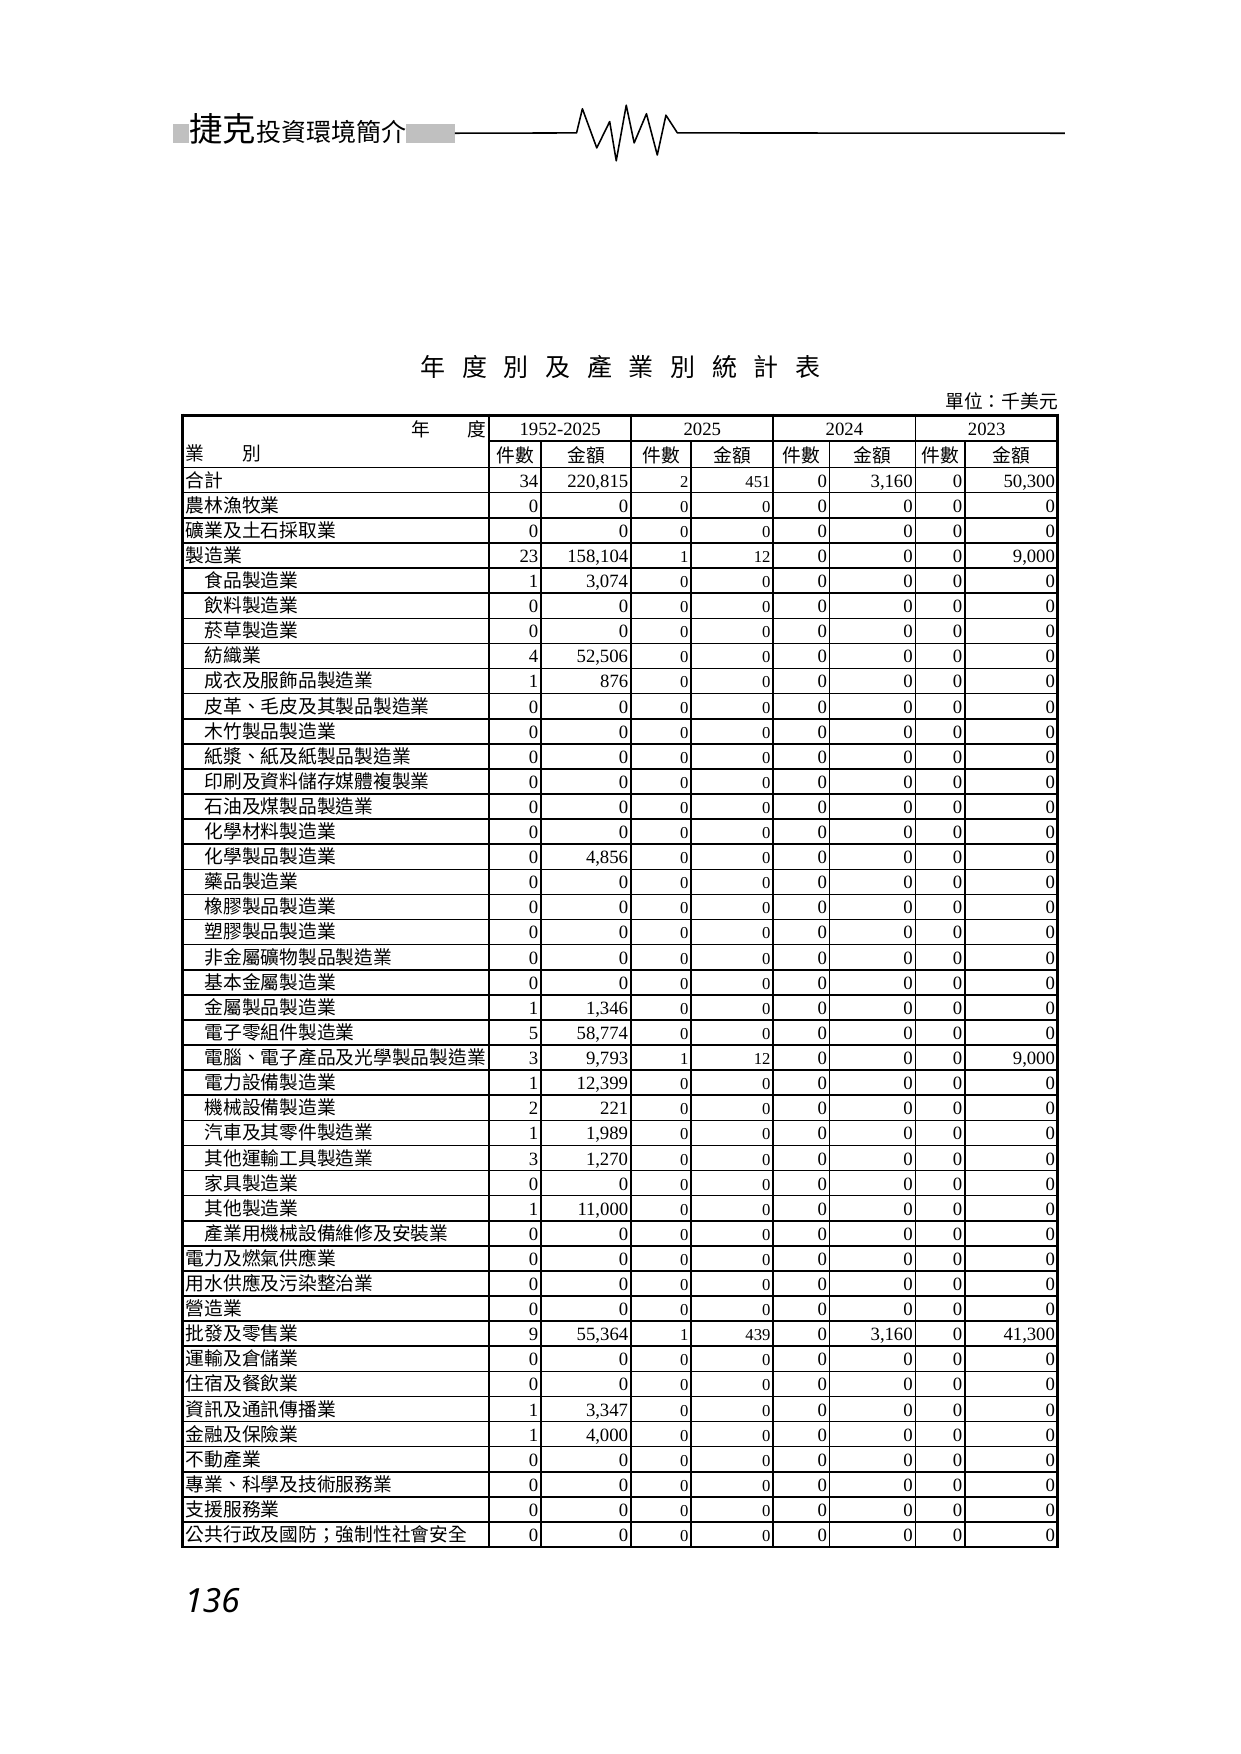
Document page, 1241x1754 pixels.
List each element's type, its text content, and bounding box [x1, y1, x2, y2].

table_cell 0 [966, 1071, 1056, 1094]
table_cell 0 [774, 820, 829, 843]
table_cell 0 [916, 1272, 964, 1295]
table_cell 0 [830, 569, 915, 592]
table_cell 0 [916, 745, 964, 768]
table_cell 0 [830, 1523, 915, 1546]
table_cell 0 [916, 644, 964, 668]
table_cell 0 [542, 971, 630, 994]
table_cell 0 [966, 1222, 1056, 1245]
table_cell 0 [774, 1372, 829, 1396]
table_cell 0 [916, 1322, 964, 1345]
table_cell 52,506 [542, 644, 630, 668]
table_cell 0 [692, 770, 772, 793]
table_header 1952-2025 [490, 417, 630, 440]
table_cell 0 [916, 820, 964, 843]
table_cell 0 [916, 1297, 964, 1320]
table_cell 0 [542, 1272, 630, 1295]
table_cell 0 [774, 1171, 829, 1195]
table_cell 0 [490, 1523, 540, 1546]
table_cell 0 [632, 1297, 690, 1320]
table_cell 0 [966, 1372, 1056, 1396]
table_cell 0 [830, 1447, 915, 1471]
table_cell 0 [692, 720, 772, 743]
table_cell 0 [632, 694, 690, 718]
table_cell 0 [692, 971, 772, 994]
table_cell 0 [542, 945, 630, 969]
table_cell 0 [692, 1196, 772, 1220]
table_header 年 度 業 別 [184, 417, 488, 467]
table_cell 0 [632, 1171, 690, 1195]
table_cell 9,793 [542, 1046, 630, 1069]
table_cell 金額 [692, 442, 772, 467]
table_cell 0 [830, 1473, 915, 1496]
table_cell 0 [774, 920, 829, 944]
table_cell 0 [774, 569, 829, 592]
table_cell 0 [916, 870, 964, 893]
table_cell 0 [916, 694, 964, 718]
table_cell 0 [692, 493, 772, 517]
table_cell 0 [830, 1121, 915, 1144]
table_cell 0 [966, 996, 1056, 1019]
table_cell 0 [542, 1473, 630, 1496]
table_cell 0 [774, 1146, 829, 1170]
table_cell 金額 [830, 442, 915, 467]
table_cell 0 [632, 493, 690, 517]
table_cell 876 [542, 669, 630, 693]
table_cell 0 [692, 1372, 772, 1396]
table_cell 0 [830, 945, 915, 969]
table_cell 3,160 [830, 468, 915, 492]
table_cell 食品製造業 [184, 569, 488, 592]
table_cell 0 [830, 996, 915, 1019]
table_cell 12,399 [542, 1071, 630, 1094]
table_cell 0 [830, 1071, 915, 1094]
table_cell 0 [966, 720, 1056, 743]
table_cell 0 [774, 1523, 829, 1546]
table_cell 0 [966, 945, 1056, 969]
table_cell 藥品製造業 [184, 870, 488, 893]
table_cell 0 [490, 1247, 540, 1270]
table_cell 0 [916, 1071, 964, 1094]
table_cell 0 [490, 720, 540, 743]
table_cell 0 [916, 1422, 964, 1446]
table_cell 0 [830, 870, 915, 893]
table_cell 合計 [184, 468, 488, 492]
table_cell 0 [632, 1071, 690, 1094]
table_cell 0 [692, 619, 772, 642]
table_cell 0 [916, 493, 964, 517]
table_cell 農林漁牧業 [184, 493, 488, 517]
table_cell 機械設備製造業 [184, 1096, 488, 1119]
table_cell 0 [830, 1297, 915, 1320]
table_cell 0 [774, 1473, 829, 1496]
table_cell 0 [632, 1021, 690, 1044]
table_cell 0 [692, 1347, 772, 1371]
table_cell 0 [692, 1498, 772, 1521]
table_cell 4 [490, 644, 540, 668]
table_cell 0 [692, 694, 772, 718]
table_cell 0 [692, 1422, 772, 1446]
table_cell 0 [916, 1447, 964, 1471]
table_cell 0 [632, 1347, 690, 1371]
table_cell 0 [774, 1247, 829, 1270]
table_cell 0 [830, 1272, 915, 1295]
table_cell 0 [774, 1121, 829, 1144]
table_cell 0 [774, 1347, 829, 1371]
table_cell 0 [632, 820, 690, 843]
table_cell 0 [966, 1096, 1056, 1119]
table_cell 12 [692, 1046, 772, 1069]
table_cell 0 [830, 1372, 915, 1396]
table_cell 0 [632, 720, 690, 743]
table_cell 0 [542, 519, 630, 542]
table_cell 0 [692, 1447, 772, 1471]
table_cell 9,000 [966, 1046, 1056, 1069]
table_cell 0 [542, 1372, 630, 1396]
table_cell 0 [830, 1171, 915, 1195]
table_cell 0 [490, 619, 540, 642]
table_cell 0 [490, 694, 540, 718]
table_cell 0 [774, 770, 829, 793]
table_cell 木竹製品製造業 [184, 720, 488, 743]
table_cell 1 [632, 1046, 690, 1069]
table_cell 0 [632, 971, 690, 994]
table_cell 0 [632, 795, 690, 818]
table_cell 0 [916, 1523, 964, 1546]
table_cell 0 [830, 895, 915, 919]
table_cell 0 [632, 1397, 690, 1421]
table_cell 0 [692, 870, 772, 893]
table_cell 0 [966, 644, 1056, 668]
table_cell 0 [490, 1272, 540, 1295]
table_cell 0 [966, 1397, 1056, 1421]
table_cell 0 [542, 745, 630, 768]
table_cell 0 [966, 569, 1056, 592]
table_cell 電腦、電子產品及光學製品製造業 [184, 1046, 488, 1069]
table_cell 158,104 [542, 544, 630, 567]
table_cell 0 [542, 920, 630, 944]
table_cell 0 [916, 770, 964, 793]
table_cell 0 [632, 1121, 690, 1144]
table_cell 0 [490, 920, 540, 944]
table_cell 0 [632, 1222, 690, 1245]
table_cell 0 [632, 745, 690, 768]
table_cell 用水供應及污染整治業 [184, 1272, 488, 1295]
table_cell 0 [774, 996, 829, 1019]
table_cell 0 [966, 895, 1056, 919]
table_cell 其他運輸工具製造業 [184, 1146, 488, 1170]
table_cell 0 [916, 619, 964, 642]
table_cell 0 [774, 619, 829, 642]
table_cell 0 [692, 920, 772, 944]
table_cell 0 [774, 1222, 829, 1245]
table_cell 0 [916, 720, 964, 743]
table_cell 0 [692, 820, 772, 843]
table_cell 0 [692, 1171, 772, 1195]
table_cell 0 [632, 1146, 690, 1170]
table_cell 0 [692, 1247, 772, 1270]
table_cell 0 [490, 594, 540, 617]
table_cell 0 [542, 1171, 630, 1195]
table_cell 0 [916, 1121, 964, 1144]
table_cell 0 [692, 669, 772, 693]
table_cell 0 [490, 1171, 540, 1195]
table_cell 0 [830, 770, 915, 793]
table_cell 資訊及通訊傳播業 [184, 1397, 488, 1421]
table_cell 非金屬礦物製品製造業 [184, 945, 488, 969]
table_cell 0 [490, 745, 540, 768]
table_cell 0 [916, 669, 964, 693]
table_cell 0 [774, 1046, 829, 1069]
table_cell 0 [490, 1222, 540, 1245]
table_cell 5 [490, 1021, 540, 1044]
table_cell 電力及燃氣供應業 [184, 1247, 488, 1270]
table_cell 2 [632, 468, 690, 492]
table_cell 0 [916, 1473, 964, 1496]
table_cell 石油及煤製品製造業 [184, 795, 488, 818]
table_cell 0 [966, 920, 1056, 944]
table_cell 0 [830, 619, 915, 642]
table_cell 0 [966, 1021, 1056, 1044]
table_cell 0 [542, 1222, 630, 1245]
table_cell 0 [542, 1498, 630, 1521]
table_cell 0 [830, 669, 915, 693]
table_cell 汽車及其零件製造業 [184, 1121, 488, 1144]
table_cell 0 [830, 1096, 915, 1119]
table_cell 0 [542, 619, 630, 642]
table_cell 220,815 [542, 468, 630, 492]
table_cell 0 [692, 519, 772, 542]
table_cell 0 [774, 1498, 829, 1521]
table_cell 221 [542, 1096, 630, 1119]
table_cell 0 [490, 971, 540, 994]
table_cell 金額 [966, 442, 1056, 467]
table_cell 支援服務業 [184, 1498, 488, 1521]
table_cell 0 [830, 920, 915, 944]
table_cell 件數 [632, 442, 690, 467]
table_cell 0 [830, 644, 915, 668]
table_cell 0 [916, 1096, 964, 1119]
table_cell 0 [916, 1222, 964, 1245]
table_cell 成衣及服飾品製造業 [184, 669, 488, 693]
table_cell 0 [916, 1021, 964, 1044]
table_cell 0 [542, 770, 630, 793]
table_cell 0 [692, 1397, 772, 1421]
table_cell 0 [542, 493, 630, 517]
table_cell 化學製品製造業 [184, 845, 488, 868]
table_cell 1 [490, 1422, 540, 1446]
table_cell 0 [966, 1121, 1056, 1144]
table_cell 橡膠製品製造業 [184, 895, 488, 919]
table_cell 0 [916, 1046, 964, 1069]
table_cell 件數 [916, 442, 964, 467]
table_cell 0 [830, 745, 915, 768]
table_cell 1 [490, 569, 540, 592]
table_cell 0 [632, 1447, 690, 1471]
table_cell 0 [542, 1297, 630, 1320]
text 年度別及產業別統計表 [183, 324, 1058, 386]
table_cell 0 [830, 1247, 915, 1270]
table_cell 0 [916, 945, 964, 969]
table_cell 0 [916, 594, 964, 617]
table_cell 1 [490, 1397, 540, 1421]
table_cell 0 [774, 1447, 829, 1471]
table_cell 0 [692, 945, 772, 969]
table_cell 0 [774, 945, 829, 969]
table_cell 0 [774, 1422, 829, 1446]
table_cell 0 [774, 1322, 829, 1345]
table_cell 0 [542, 720, 630, 743]
table_cell 0 [966, 870, 1056, 893]
table_cell 0 [692, 1297, 772, 1320]
table_cell 0 [966, 1498, 1056, 1521]
table_cell 0 [916, 1146, 964, 1170]
table_cell 0 [632, 569, 690, 592]
table_cell 0 [966, 1523, 1056, 1546]
table_cell 皮革、毛皮及其製品製造業 [184, 694, 488, 718]
table_cell 0 [966, 1447, 1056, 1471]
table_cell 0 [692, 1096, 772, 1119]
table_cell 0 [916, 1397, 964, 1421]
table_cell 0 [916, 519, 964, 542]
table_cell 41,300 [966, 1322, 1056, 1345]
table_cell 1 [490, 1121, 540, 1144]
table_cell 0 [966, 1146, 1056, 1170]
table_cell 0 [830, 1498, 915, 1521]
table_cell 0 [632, 1096, 690, 1119]
table_cell 0 [966, 1297, 1056, 1320]
table_cell 0 [916, 1372, 964, 1396]
table_cell 0 [490, 945, 540, 969]
table_cell 0 [774, 669, 829, 693]
table_cell 1 [490, 996, 540, 1019]
table_cell 其他製造業 [184, 1196, 488, 1220]
table_cell 0 [542, 1523, 630, 1546]
table_cell 礦業及土石採取業 [184, 519, 488, 542]
table_cell 0 [966, 745, 1056, 768]
table_cell 0 [692, 594, 772, 617]
table_cell 0 [692, 1121, 772, 1144]
table_cell 0 [774, 1297, 829, 1320]
table_cell 0 [966, 493, 1056, 517]
table_cell 3,160 [830, 1322, 915, 1345]
table_cell 0 [632, 519, 690, 542]
table_cell 0 [830, 845, 915, 868]
table_cell 化學材料製造業 [184, 820, 488, 843]
table_cell 0 [632, 845, 690, 868]
table_cell 1 [632, 544, 690, 567]
table_cell 0 [490, 519, 540, 542]
table_cell 0 [916, 795, 964, 818]
table_cell 0 [774, 468, 829, 492]
table_cell 0 [774, 1272, 829, 1295]
table_cell 0 [490, 1297, 540, 1320]
table_cell 0 [632, 996, 690, 1019]
table_cell 0 [966, 694, 1056, 718]
table_cell 0 [774, 1196, 829, 1220]
table_cell 12 [692, 544, 772, 567]
table_cell 1 [490, 669, 540, 693]
table_cell 0 [830, 493, 915, 517]
table_cell 0 [916, 1247, 964, 1270]
table_cell 0 [490, 1447, 540, 1471]
table_cell 0 [966, 795, 1056, 818]
table_cell 塑膠製品製造業 [184, 920, 488, 944]
table_cell 0 [632, 920, 690, 944]
table_cell 4,856 [542, 845, 630, 868]
table_cell 0 [692, 895, 772, 919]
table_cell 9 [490, 1322, 540, 1345]
table_cell 0 [490, 1473, 540, 1496]
table_cell 0 [774, 493, 829, 517]
table_cell 件數 [774, 442, 829, 467]
table_cell 0 [632, 1523, 690, 1546]
table_cell 0 [966, 1196, 1056, 1220]
table_cell 0 [632, 1196, 690, 1220]
table_cell 1 [490, 1071, 540, 1094]
table_cell 0 [692, 1021, 772, 1044]
table_cell 0 [542, 1447, 630, 1471]
table_cell 0 [542, 1347, 630, 1371]
table_cell 0 [830, 1196, 915, 1220]
table_cell 0 [916, 920, 964, 944]
table_cell 0 [692, 1222, 772, 1245]
table_cell 0 [774, 644, 829, 668]
table_cell 0 [632, 594, 690, 617]
table_cell 0 [490, 493, 540, 517]
table_cell 0 [692, 569, 772, 592]
table_cell 菸草製造業 [184, 619, 488, 642]
table_cell 電子零組件製造業 [184, 1021, 488, 1044]
table_cell 0 [774, 694, 829, 718]
table_cell 0 [632, 1372, 690, 1396]
table_cell 0 [692, 1272, 772, 1295]
table_cell 0 [774, 1021, 829, 1044]
table_cell 4,000 [542, 1422, 630, 1446]
table_cell 0 [966, 1247, 1056, 1270]
table_cell 0 [692, 795, 772, 818]
table_cell 產業用機械設備維修及安裝業 [184, 1222, 488, 1245]
table_header 2023 [916, 417, 1056, 440]
table_cell 0 [490, 870, 540, 893]
table_cell 0 [966, 971, 1056, 994]
table_cell 0 [966, 1422, 1056, 1446]
table_cell 0 [916, 468, 964, 492]
table_cell 9,000 [966, 544, 1056, 567]
table_cell 3,347 [542, 1397, 630, 1421]
table_cell 11,000 [542, 1196, 630, 1220]
table_cell 電力設備製造業 [184, 1071, 488, 1094]
table_cell 1,989 [542, 1121, 630, 1144]
table_cell 0 [830, 820, 915, 843]
table_cell 0 [830, 544, 915, 567]
table_cell 0 [490, 820, 540, 843]
table_cell 0 [830, 1222, 915, 1245]
table_cell 2 [490, 1096, 540, 1119]
table_cell 住宿及餐飲業 [184, 1372, 488, 1396]
table_cell 0 [542, 895, 630, 919]
table_cell 批發及零售業 [184, 1322, 488, 1345]
table_cell 0 [916, 996, 964, 1019]
table_cell 公共行政及國防；強制性社會安全 [184, 1523, 488, 1546]
table_cell 0 [542, 594, 630, 617]
table_cell 0 [830, 1397, 915, 1421]
table_cell 0 [692, 1523, 772, 1546]
table_cell 0 [774, 1096, 829, 1119]
table_cell 紙漿、紙及紙製品製造業 [184, 745, 488, 768]
table_cell 0 [966, 1272, 1056, 1295]
table_cell 439 [692, 1322, 772, 1345]
table_cell 0 [916, 569, 964, 592]
table_cell 0 [966, 820, 1056, 843]
table_cell 1,346 [542, 996, 630, 1019]
table_cell 0 [692, 745, 772, 768]
table_cell 0 [490, 895, 540, 919]
table_cell 0 [966, 845, 1056, 868]
table_cell 1 [632, 1322, 690, 1345]
text 單位：千美元 [183, 386, 1058, 413]
table_cell 0 [774, 519, 829, 542]
table_cell 0 [632, 1422, 690, 1446]
table_cell 0 [490, 770, 540, 793]
table_cell 0 [966, 1473, 1056, 1496]
table_cell 1 [490, 1196, 540, 1220]
table_cell 23 [490, 544, 540, 567]
table_cell 0 [632, 1473, 690, 1496]
table_cell 0 [692, 996, 772, 1019]
table_cell 0 [692, 644, 772, 668]
table_cell 55,364 [542, 1322, 630, 1345]
table_cell 0 [774, 544, 829, 567]
table_cell 0 [830, 594, 915, 617]
table_cell 不動產業 [184, 1447, 488, 1471]
table_cell 金屬製品製造業 [184, 996, 488, 1019]
table_cell 0 [692, 1473, 772, 1496]
table_cell 0 [774, 845, 829, 868]
table_cell 0 [774, 1397, 829, 1421]
table_cell 0 [916, 1347, 964, 1371]
table_cell 0 [966, 1171, 1056, 1195]
table_cell 件數 [490, 442, 540, 467]
table_cell 0 [830, 1146, 915, 1170]
table_header 2024 [774, 417, 915, 440]
table_cell 0 [632, 770, 690, 793]
table_cell 0 [490, 1372, 540, 1396]
table_cell 34 [490, 468, 540, 492]
table_cell 0 [542, 1247, 630, 1270]
table_cell 0 [916, 1498, 964, 1521]
table_cell 0 [632, 945, 690, 969]
table_cell 0 [830, 1422, 915, 1446]
table_cell 金額 [542, 442, 630, 467]
table_cell 0 [490, 845, 540, 868]
table_cell 0 [916, 895, 964, 919]
table_cell 印刷及資料儲存媒體複製業 [184, 770, 488, 793]
table_cell 0 [830, 519, 915, 542]
table_cell 50,300 [966, 468, 1056, 492]
table_cell 0 [632, 644, 690, 668]
table_cell 0 [542, 870, 630, 893]
table_cell 基本金屬製造業 [184, 971, 488, 994]
table_cell 0 [542, 694, 630, 718]
table_cell 0 [692, 845, 772, 868]
table_cell 0 [916, 1196, 964, 1220]
table_cell 0 [632, 895, 690, 919]
table_cell 0 [830, 1046, 915, 1069]
table_cell 製造業 [184, 544, 488, 567]
table_cell 0 [916, 1171, 964, 1195]
table_cell 451 [692, 468, 772, 492]
table_cell 0 [966, 770, 1056, 793]
table_cell 0 [774, 720, 829, 743]
table_cell 0 [774, 971, 829, 994]
table_cell 3 [490, 1046, 540, 1069]
table_cell 0 [692, 1071, 772, 1094]
table_cell 0 [692, 1146, 772, 1170]
table_cell 0 [542, 820, 630, 843]
table_cell 0 [916, 544, 964, 567]
table_cell 0 [774, 895, 829, 919]
table_cell 飲料製造業 [184, 594, 488, 617]
table_cell 0 [774, 1071, 829, 1094]
table_cell 0 [632, 1272, 690, 1295]
table_cell 0 [632, 1498, 690, 1521]
table_cell 0 [490, 795, 540, 818]
table_cell 0 [774, 870, 829, 893]
table_cell 0 [966, 594, 1056, 617]
table_cell 0 [916, 971, 964, 994]
table_cell 0 [830, 1347, 915, 1371]
table_cell 運輸及倉儲業 [184, 1347, 488, 1371]
table_cell 0 [830, 971, 915, 994]
table_cell 0 [632, 619, 690, 642]
table_cell 0 [632, 870, 690, 893]
table_cell 0 [966, 669, 1056, 693]
table_cell 0 [966, 619, 1056, 642]
table_cell 0 [830, 694, 915, 718]
table_cell 營造業 [184, 1297, 488, 1320]
table_cell 58,774 [542, 1021, 630, 1044]
table_cell 0 [966, 1347, 1056, 1371]
table_cell 0 [916, 845, 964, 868]
table_header 2025 [632, 417, 772, 440]
table_cell 金融及保險業 [184, 1422, 488, 1446]
table_cell 0 [830, 1021, 915, 1044]
table_cell 0 [632, 1247, 690, 1270]
table_cell 0 [774, 594, 829, 617]
table_cell 3,074 [542, 569, 630, 592]
table_cell 0 [830, 795, 915, 818]
table_cell 1,270 [542, 1146, 630, 1170]
table_cell 0 [966, 519, 1056, 542]
table_cell 0 [490, 1347, 540, 1371]
table_cell 0 [632, 669, 690, 693]
table_cell 專業、科學及技術服務業 [184, 1473, 488, 1496]
table_cell 0 [774, 745, 829, 768]
table_cell 3 [490, 1146, 540, 1170]
table_cell 紡織業 [184, 644, 488, 668]
table_cell 0 [774, 795, 829, 818]
table_cell 0 [490, 1498, 540, 1521]
table_cell 家具製造業 [184, 1171, 488, 1195]
table_cell 0 [542, 795, 630, 818]
table_cell 0 [830, 720, 915, 743]
